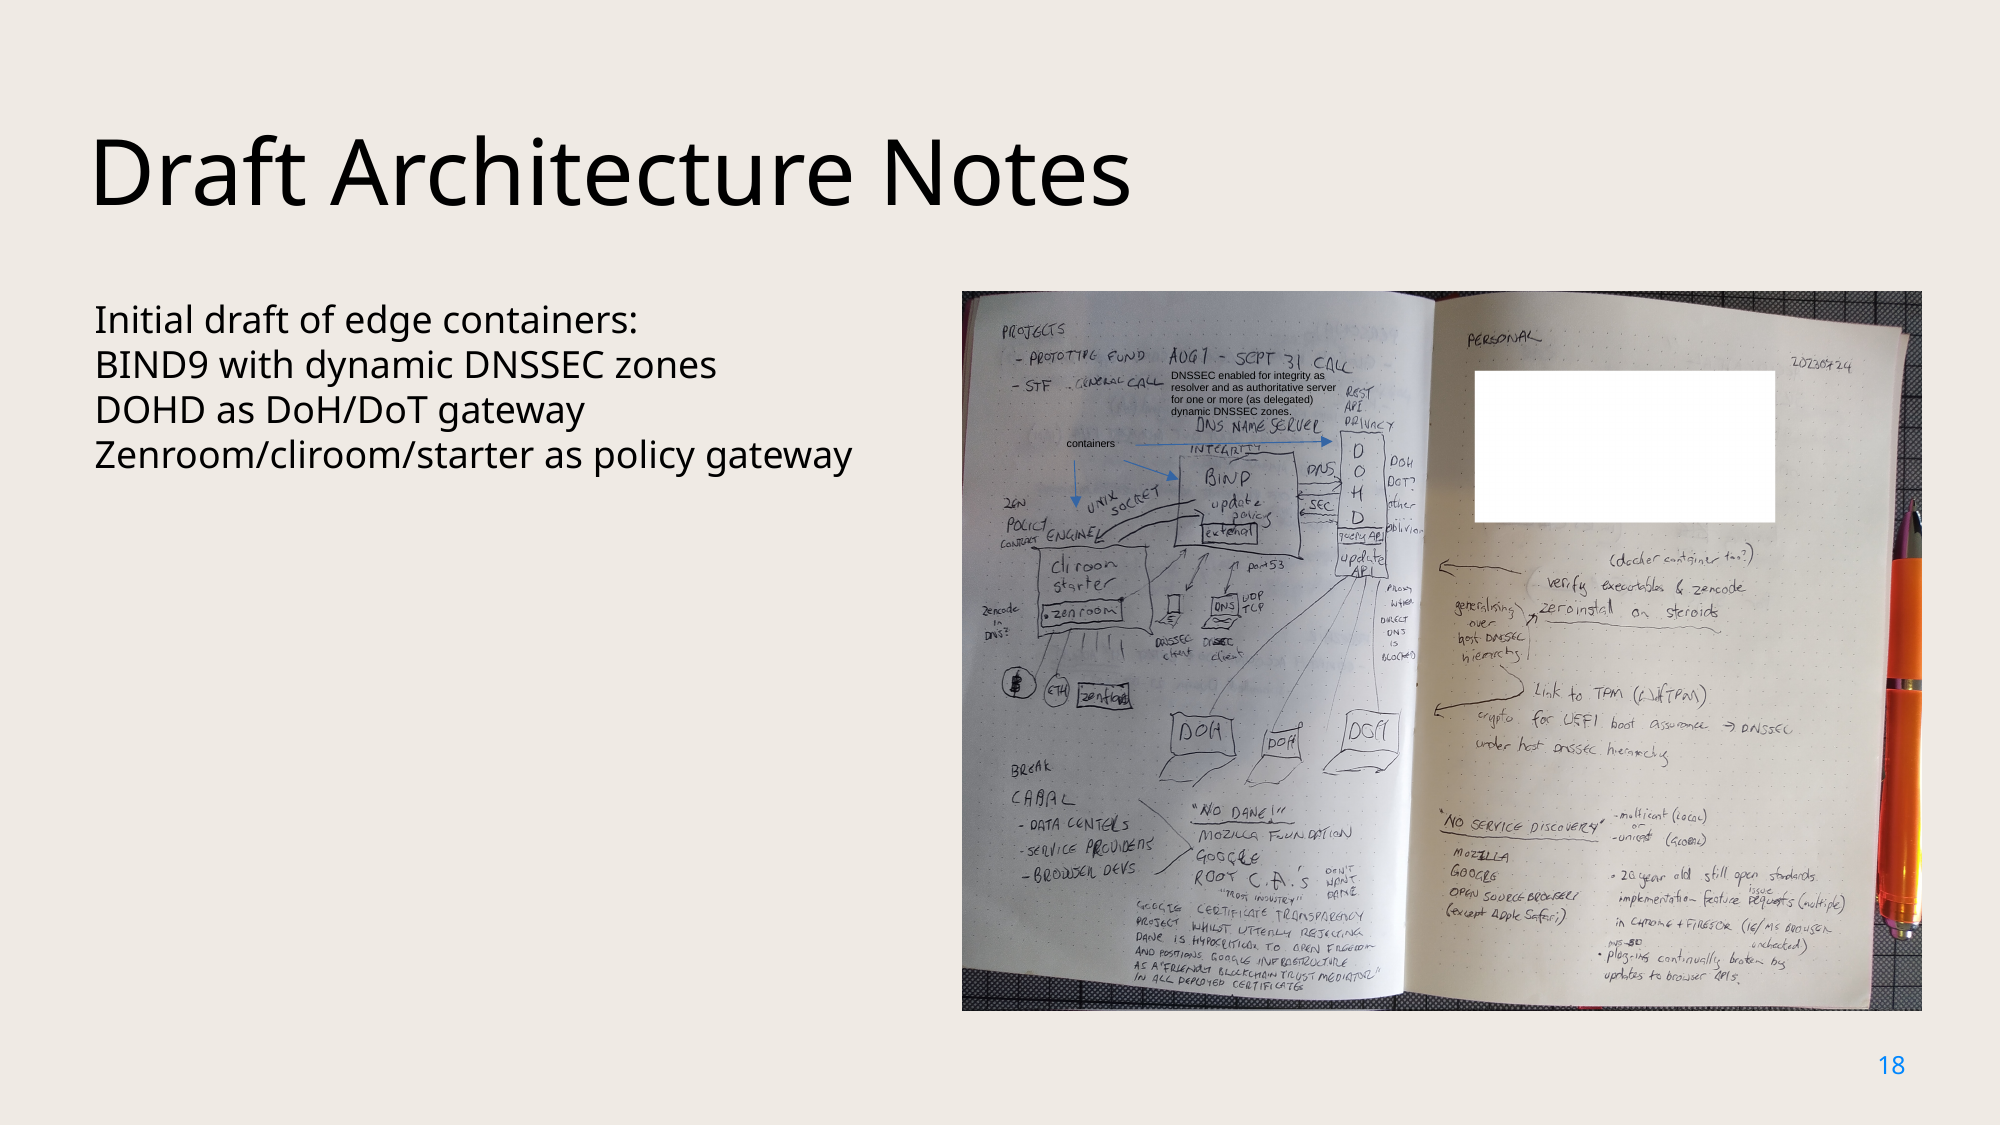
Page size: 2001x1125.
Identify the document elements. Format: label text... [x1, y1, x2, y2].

slide_number 18 [1862, 1050, 1957, 1103]
list Initial draft of edge containers: BIND9 with dynamic DNSSEC zones DOHD as DoH/DoT gateway Zenroom/cliroom/starter as policy gateway [94, 295, 876, 1002]
title Draft Architecture Notes [88, 59, 1863, 278]
picture [876, 251, 2000, 1050]
